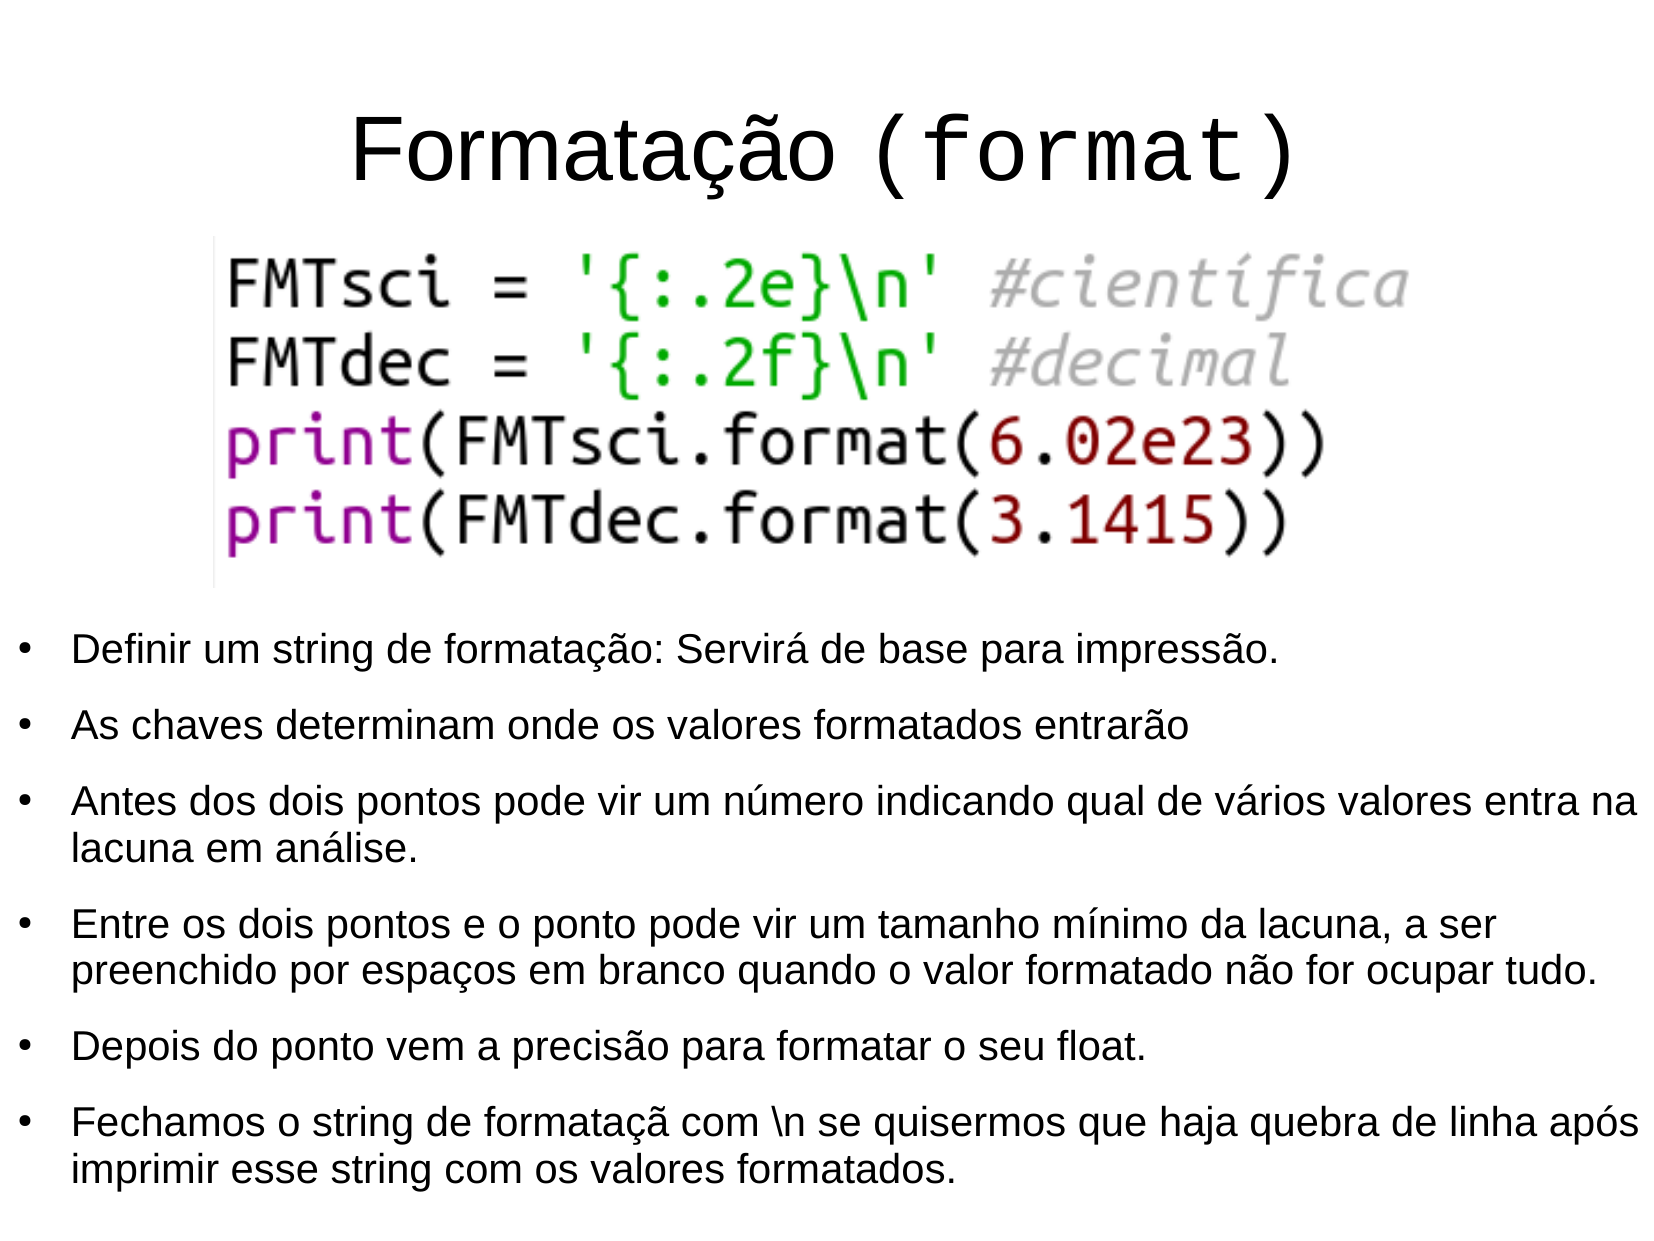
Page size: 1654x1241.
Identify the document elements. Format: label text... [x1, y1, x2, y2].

picture [213, 236, 1430, 588]
list Definir um string de formatação: Servirá de base para impressão. As chaves determinam onde os valores formatados entrarão Antes dos dois pontos pode vir um número indicando qual de vários valores entra na lacuna em análise. Entre os dois pontos e o ponto pode vir um tamanho mínimo da lacuna, a ser preenchido por espaços em branco quando o valor formatado não for ocupar tudo. Depois do ponto vem a precisão para formatar o seu float. Fechamos o string de formataçã com \n se quisermos que haja quebra de linha após imprimir esse string com os valores formatados. [0, 625, 1654, 1241]
title Formatação (format) [82, 49, 1571, 257]
